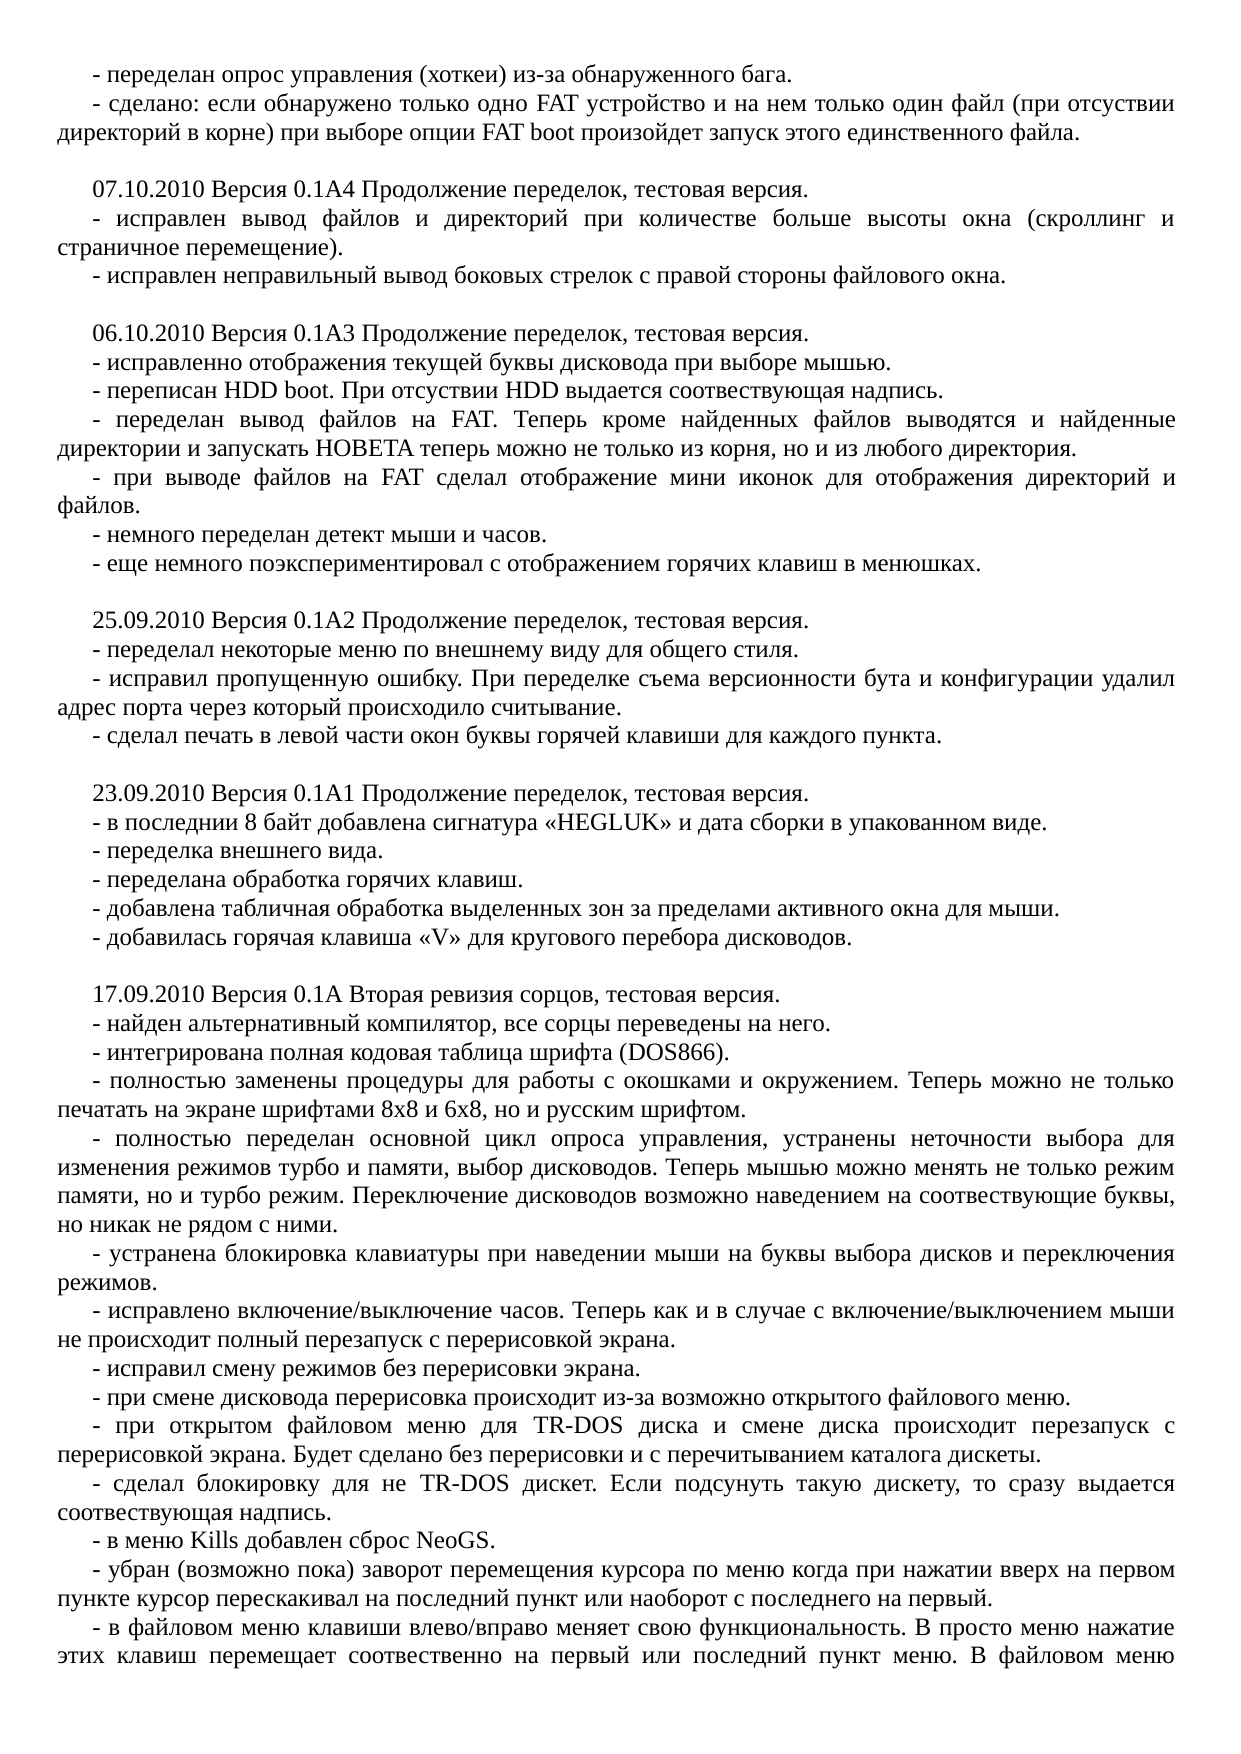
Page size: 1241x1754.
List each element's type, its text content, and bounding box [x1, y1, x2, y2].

text - при выводе файлов на FAT сделал отображение мини иконок для отображения директорий и файлов. [57, 462, 1176, 519]
text - исправлен вывод файлов и директорий при количестве больше высоты окна (скроллинг и страничное перемещение). [57, 203, 1176, 261]
text - исправил смену режимов без перерисовки экрана. [57, 1353, 1176, 1382]
text - сделал блокировку для не TR-DOS дискет. Если подсунуть такую дискету, то сразу выдается соотвествующая надпись. [57, 1468, 1176, 1526]
text - еще немного поэкспериментировал с отображением горячих клавиш в менюшках. [57, 548, 1176, 577]
text - переделан опрос управления (хоткеи) из-за обнаруженного бага. [57, 59, 1176, 88]
text - сделано: если обнаружено только одно FAT устройство и на нем только один файл (при отсуствии директорий в корне) при выборе опции FAT boot произойдет запуск этого единственного файла. [57, 88, 1176, 146]
text - при открытом файловом меню для TR-DOS диска и смене диска происходит перезапуск с перерисовкой экрана. Будет сделано без перерисовки и с перечитыванием каталога дискеты. [57, 1411, 1176, 1468]
text - полностью переделан основной цикл опроса управления, устранены неточности выбора для изменения режимов турбо и памяти, выбор дисководов. Теперь мышью можно менять не только режим памяти, но и турбо режим. Переключение дисководов возможно наведением на соотвествующие буквы, но никак не рядом с ними. [57, 1123, 1176, 1238]
text - полностью заменены процедуры для работы с окошками и окружением. Теперь можно не только печатать на экране шрифтами 8х8 и 6х8, но и русским шрифтом. [57, 1066, 1176, 1123]
text - в меню Kills добавлен сброс NeoGS. [57, 1526, 1176, 1554]
text - немного переделан детект мыши и часов. [57, 519, 1176, 548]
text - переделана обработка горячих клавиш. [57, 864, 1176, 893]
text - в последнии 8 байт добавлена сигнатура «HEGLUK» и дата сборки в упакованном виде. [57, 807, 1176, 836]
text - исправил пропущенную ошибку. При переделке съема версионности бута и конфигурации удалил адрес порта через который происходило считывание. [57, 663, 1176, 721]
text - исправлено включение/выключение часов. Теперь как и в случае с включение/выключением мыши не происходит полный перезапуск с перерисовкой экрана. [57, 1296, 1176, 1353]
text - при смене дисковода перерисовка происходит из-за возможно открытого файлового меню. [57, 1382, 1176, 1411]
text - найден альтернативный компилятор, все сорцы переведены на него. [57, 1008, 1176, 1037]
text - добавилась горячая клавиша «V» для кругового перебора дисководов. [57, 922, 1176, 951]
text - устранена блокировка клавиатуры при наведении мыши на буквы выбора дисков и переключения режимов. [57, 1238, 1176, 1296]
text - сделал печать в левой части окон буквы горячей клавиши для каждого пункта. [57, 721, 1176, 749]
text - переделан вывод файлов на FAT. Теперь кроме найденных файлов выводятся и найденные директории и запускать HOBETA теперь можно не только из корня, но и из любого директория. [57, 404, 1176, 462]
text - убран (возможно пока) заворот перемещения курсора по меню когда при нажатии вверх на первом пункте курсор перескакивал на последний пункт или наоборот с последнего на первый. [57, 1554, 1176, 1612]
text - переписан HDD boot. При отсуствии HDD выдается соотвествующая надпись. [57, 376, 1176, 404]
text - интегрирована полная кодовая таблица шрифта (DOS866). [57, 1037, 1176, 1066]
text 23.09.2010 Версия 0.1A1 Продолжение переделок, тестовая версия. [57, 778, 1176, 807]
text 07.10.2010 Версия 0.1A4 Продолжение переделок, тестовая версия. [57, 174, 1176, 203]
text - исправлен неправильный вывод боковых стрелок с правой стороны файлового окна. [57, 261, 1176, 289]
text - добавлена табличная обработка выделенных зон за пределами активного окна для мыши. [57, 893, 1176, 922]
text 06.10.2010 Версия 0.1A3 Продолжение переделок, тестовая версия. [57, 318, 1176, 347]
text - в файловом меню клавиши влево/вправо меняет свою функциональность. В просто меню нажатие этих клавиш перемещает соотвественно на первый или последний пункт меню. В файловом меню [57, 1612, 1176, 1669]
text - переделал некоторые меню по внешнему виду для общего стиля. [57, 634, 1176, 663]
text - переделка внешнего вида. [57, 836, 1176, 864]
text 17.09.2010 Версия 0.1А Вторая ревизия сорцов, тестовая версия. [57, 979, 1176, 1008]
text - исправленно отображения текущей буквы дисковода при выборе мышью. [57, 347, 1176, 376]
text 25.09.2010 Версия 0.1A2 Продолжение переделок, тестовая версия. [57, 606, 1176, 634]
